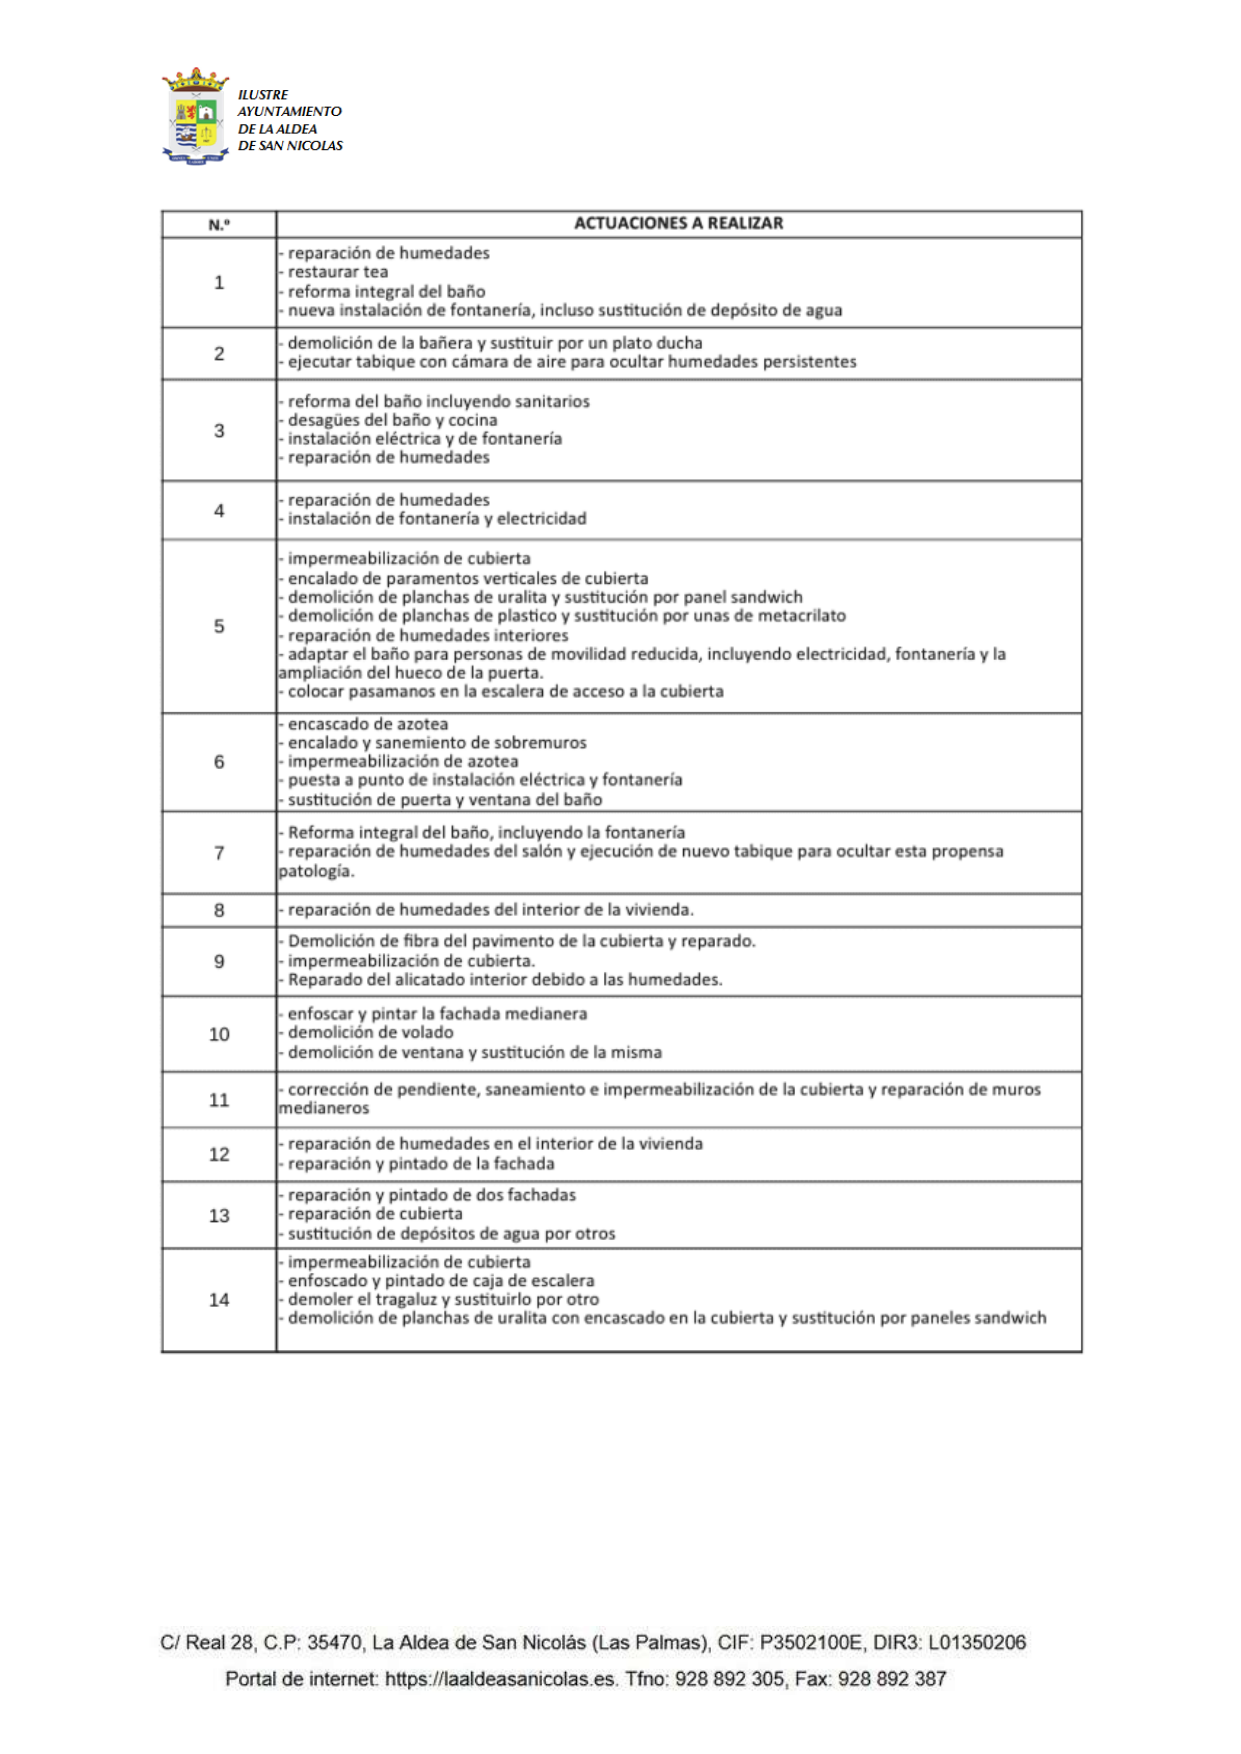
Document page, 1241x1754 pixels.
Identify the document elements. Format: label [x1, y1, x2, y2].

picture [148, 1626, 1034, 1695]
picture [148, 59, 359, 173]
picture [148, 189, 1093, 1364]
